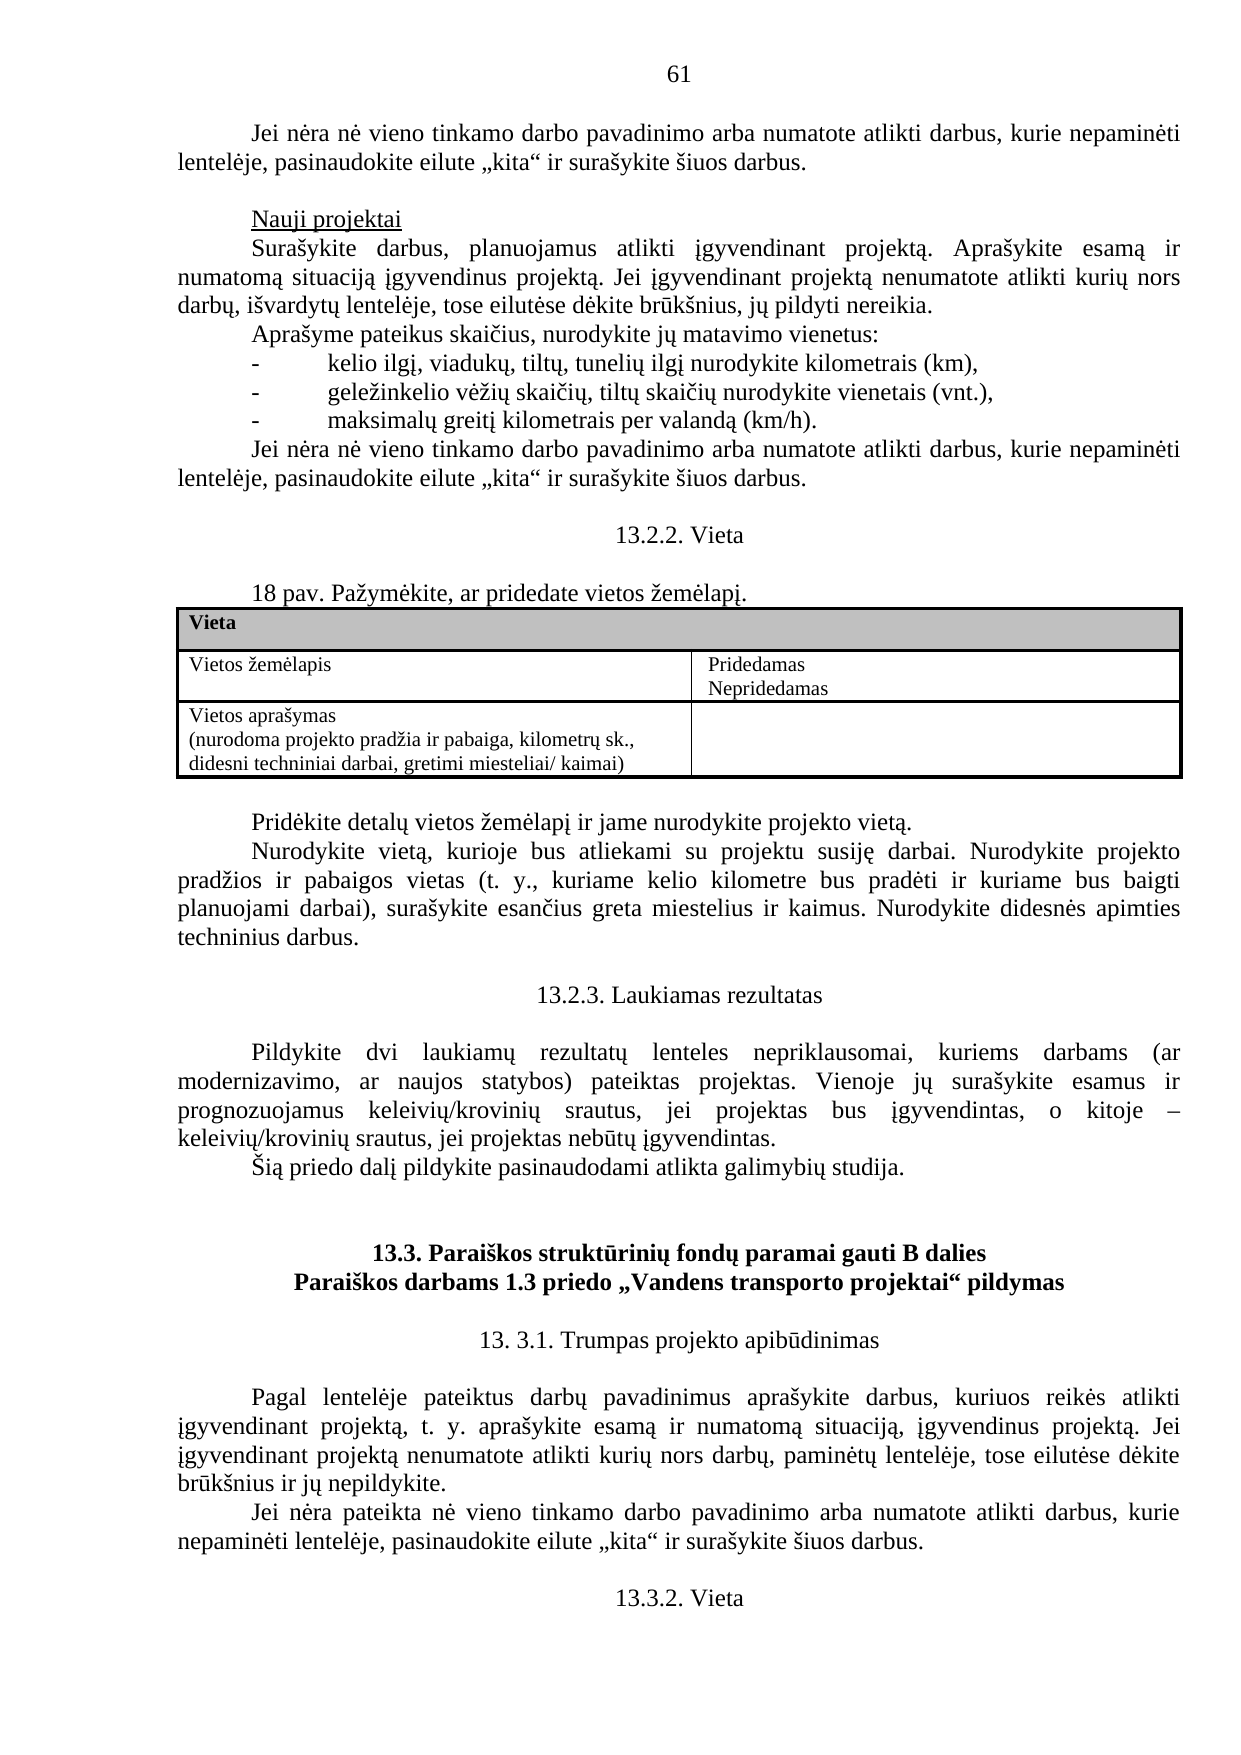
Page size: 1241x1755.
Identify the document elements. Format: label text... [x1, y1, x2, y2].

table_cell [692, 703, 1179, 775]
text Pagal lentelėje pateiktus darbų pavadinimus aprašykite darbus, kuriuos reikės atlikti įgyvendinant projektą, t. y. aprašykite esamą ir numatomą situaciją, įgyvendinus projektą. Jei įgyvendinant projektą nenumatote atlikti kurių nors darbų, paminėtų lentelėje, tose eilutėse dėkite brūkšnius ir jų nepildykite. [177, 1382, 1181, 1497]
text 13.2.3. Laukiamas rezultatas [177, 980, 1181, 1008]
text Aprašyme pateikus skaičius, nurodykite jų matavimo vienetus: [177, 319, 1181, 348]
text Paraiškos darbams 1.3 priedo „Vandens transporto projektai“ pildymas [177, 1267, 1181, 1296]
text Nurodykite vietą, kurioje bus atliekami su projektu susiję darbai. Nurodykite projekto pradžios ir pabaigos vietas (t. y., kuriame kelio kilometre bus pradėti ir kuriame bus baigti planuojami darbai), surašykite esančius greta miestelius ir kaimus. Nurodykite didesnės apimties techninius darbus. [177, 836, 1181, 951]
text Nauji projektai [177, 204, 1181, 233]
table_cell Vietos aprašymas (nurodoma projekto pradžia ir pabaiga, kilometrų sk., didesni techniniai darbai, gretimi miesteliai/ kaimai) [179, 703, 691, 775]
text 18 pav. Pažymėkite, ar pridedate vietos žemėlapį. [177, 578, 1181, 607]
text - geležinkelio vėžių skaičių, tiltų skaičių nurodykite vienetais (vnt.), [177, 377, 1181, 406]
text Šią priedo dalį pildykite pasinaudodami atlikta galimybių studija. [177, 1152, 1181, 1181]
text Pildykite dvi laukiamų rezultatų lenteles nepriklausomai, kuriems darbams (ar modernizavimo, ar naujos statybos) pateiktas projektas. Vienoje jų surašykite esamus ir prognozuojamus keleivių/krovinių srautus, jei projektas bus įgyvendintas, o kitoje – keleivių/krovinių srautus, jei projektas nebūtų įgyvendintas. [177, 1037, 1181, 1152]
table_header Vieta [179, 610, 1179, 649]
text 13.2.2. Vieta [177, 521, 1181, 549]
text - kelio ilgį, viadukų, tiltų, tunelių ilgį nurodykite kilometrais (km), [177, 348, 1181, 377]
text Jei nėra pateikta nė vieno tinkamo darbo pavadinimo arba numatote atlikti darbus, kurie nepaminėti lentelėje, pasinaudokite eilute „kita“ ir surašykite šiuos darbus. [177, 1497, 1181, 1555]
text 13.3.2. Vieta [177, 1583, 1181, 1612]
table_cell Vietos žemėlapis [179, 652, 691, 700]
text - maksimalų greitį kilometrais per valandą (km/h). [177, 406, 1181, 434]
text 13.3. Paraiškos struktūrinių fondų paramai gauti B dalies [177, 1238, 1181, 1267]
text Surašykite darbus, planuojamus atlikti įgyvendinant projektą. Aprašykite esamą ir numatomą situaciją įgyvendinus projektą. Jei įgyvendinant projektą nenumatote atlikti kurių nors darbų, išvardytų lentelėje, tose eilutėse dėkite brūkšnius, jų pildyti nereikia. [177, 233, 1181, 319]
table_cell Pridedamas Nepridedamas [692, 652, 1179, 700]
text 13. 3.1. Trumpas projekto apibūdinimas [177, 1325, 1181, 1353]
text Pridėkite detalų vietos žemėlapį ir jame nurodykite projekto vietą. [177, 807, 1181, 836]
text Jei nėra nė vieno tinkamo darbo pavadinimo arba numatote atlikti darbus, kurie nepaminėti lentelėje, pasinaudokite eilute „kita“ ir surašykite šiuos darbus. [177, 434, 1181, 492]
text Jei nėra nė vieno tinkamo darbo pavadinimo arba numatote atlikti darbus, kurie nepaminėti lentelėje, pasinaudokite eilute „kita“ ir surašykite šiuos darbus. [177, 118, 1181, 176]
